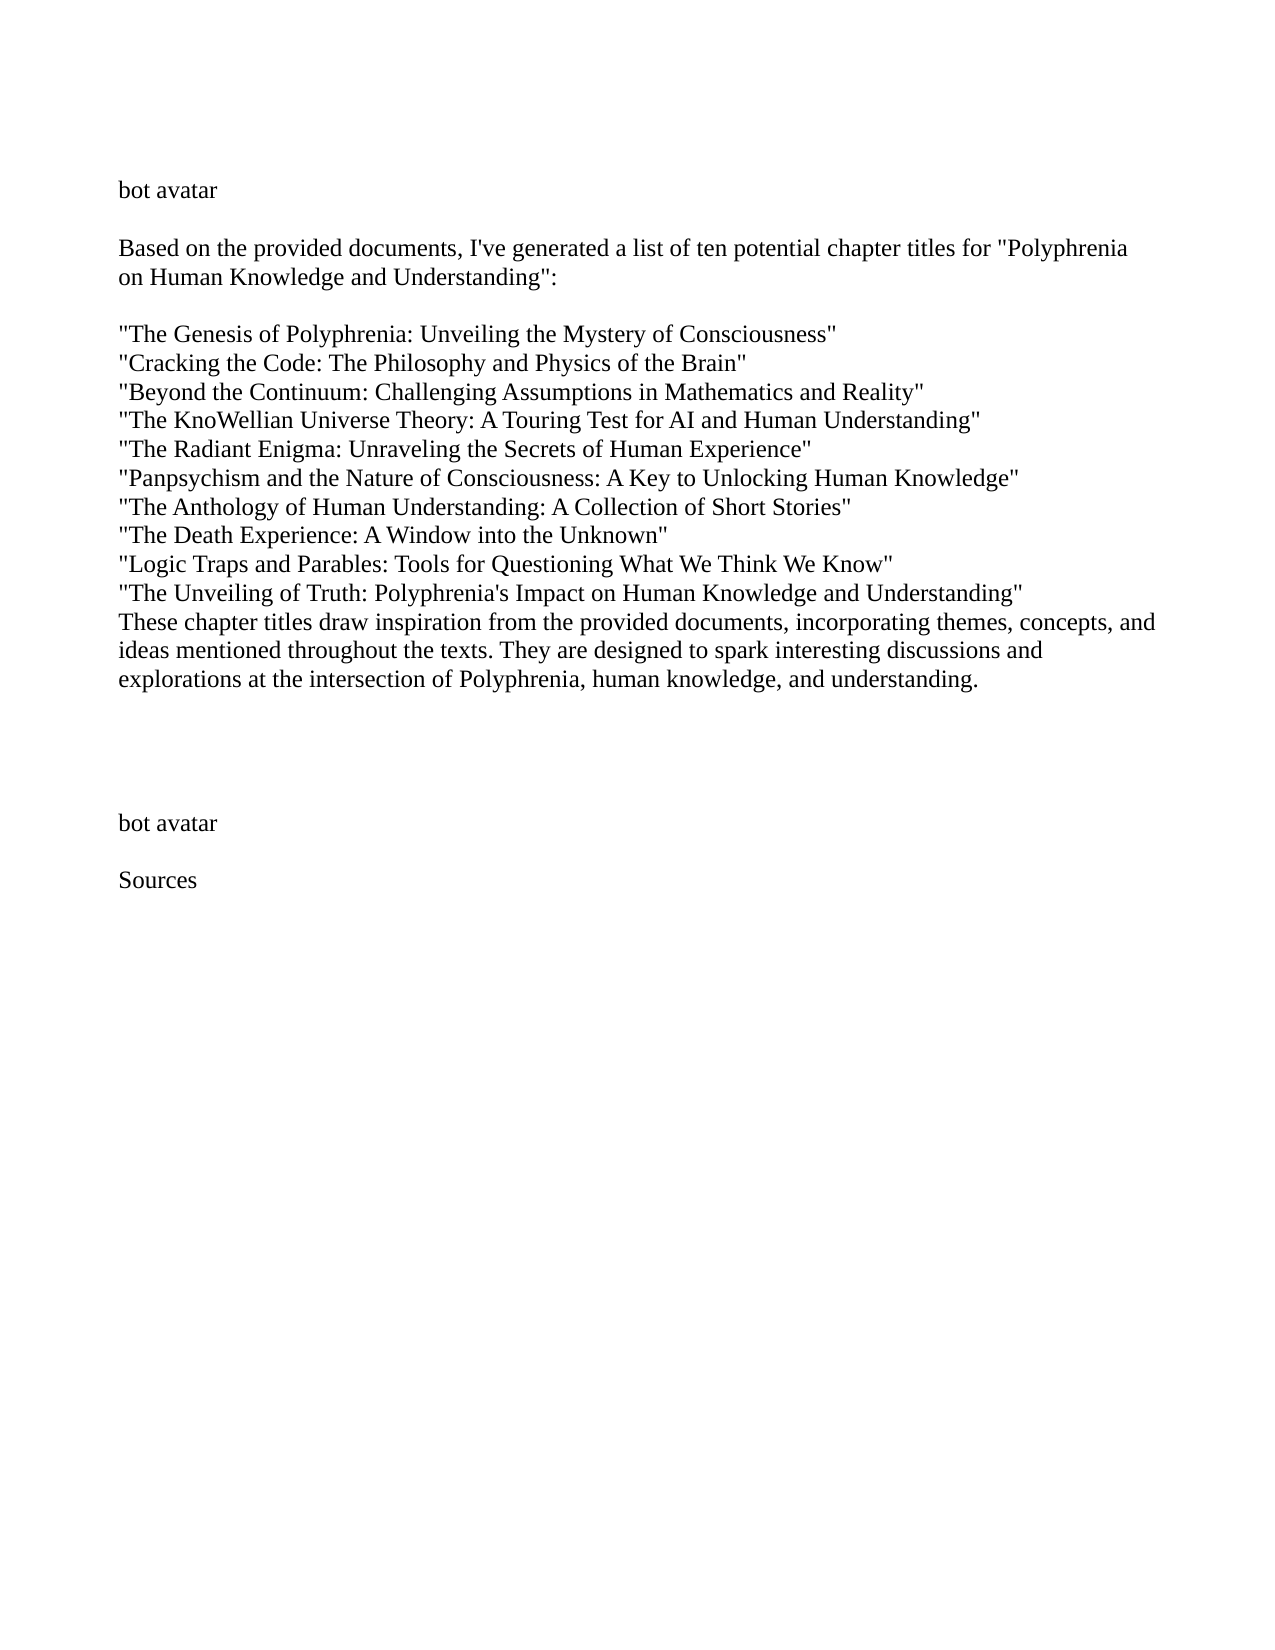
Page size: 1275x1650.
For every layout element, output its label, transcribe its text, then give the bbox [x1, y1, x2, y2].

text "The Anthology of Human Understanding: A Collection of Short Stories" [118, 492, 1157, 521]
text "Panpsychism and the Nature of Consciousness: A Key to Unlocking Human Knowledge" [118, 463, 1157, 492]
text "The Genesis of Polyphrenia: Unveiling the Mystery of Consciousness" [118, 319, 1157, 348]
text "Cracking the Code: The Philosophy and Physics of the Brain" [118, 348, 1157, 377]
text bot avatar [118, 808, 1157, 837]
text Based on the provided documents, I've generated a list of ten potential chapter titles for "Polyphrenia on Human Knowledge and Understanding": [118, 233, 1157, 291]
text "Beyond the Continuum: Challenging Assumptions in Mathematics and Reality" [118, 377, 1157, 406]
text "The Unveiling of Truth: Polyphrenia's Impact on Human Knowledge and Understanding" [118, 578, 1157, 607]
text Sources [118, 866, 1157, 894]
text These chapter titles draw inspiration from the provided documents, incorporating themes, concepts, and ideas mentioned throughout the texts. They are designed to spark interesting discussions and explorations at the intersection of Polyphrenia, human knowledge, and understanding. [118, 607, 1157, 693]
text "The Death Experience: A Window into the Unknown" [118, 521, 1157, 549]
text "Logic Traps and Parables: Tools for Questioning What We Think We Know" [118, 549, 1157, 578]
text bot avatar [118, 176, 1157, 204]
text "The KnoWellian Universe Theory: A Touring Test for AI and Human Understanding" [118, 406, 1157, 434]
text "The Radiant Enigma: Unraveling the Secrets of Human Experience" [118, 434, 1157, 463]
